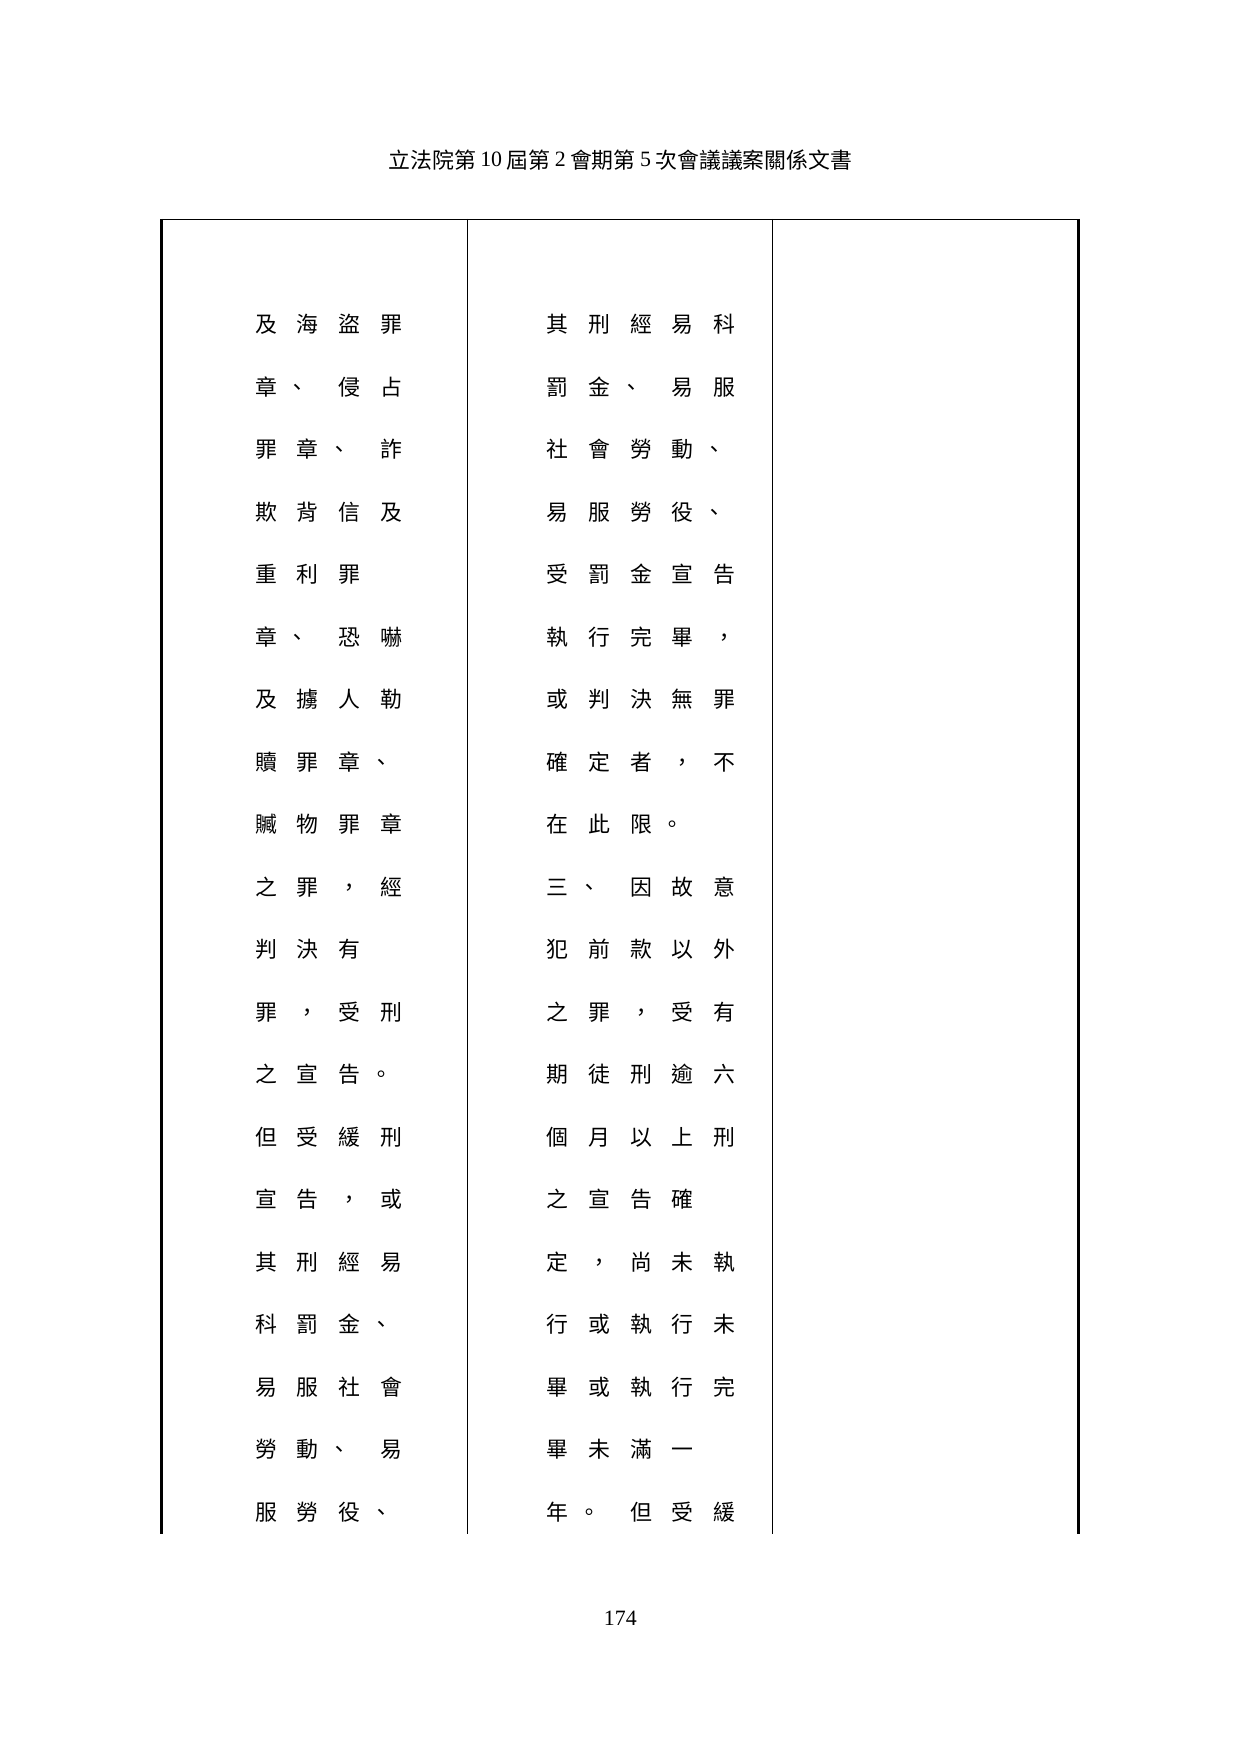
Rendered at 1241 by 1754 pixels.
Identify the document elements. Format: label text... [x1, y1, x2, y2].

table_cell [773, 220, 1077, 1534]
table_cell 其刑經易科罰金、易服社會勞動、易服勞役、受罰金宣告執行完畢，或判決無罪確定者，不在此限。 三、因故意犯前款以外之罪，受有期徒刑逾六個月以上刑之宣告確定，尚未執行或執行未畢或執行完畢未滿一年。但受緩 [468, 220, 772, 1534]
table_cell 及海盜罪章、侵占罪章、詐欺背信及重利罪章、恐嚇及擄人勒贖罪章、贓物罪章之罪，經判決有罪，受刑之宣告。但受緩刑宣告，或其刑經易科罰金、易服社會勞動、易服勞役、 [163, 220, 467, 1534]
